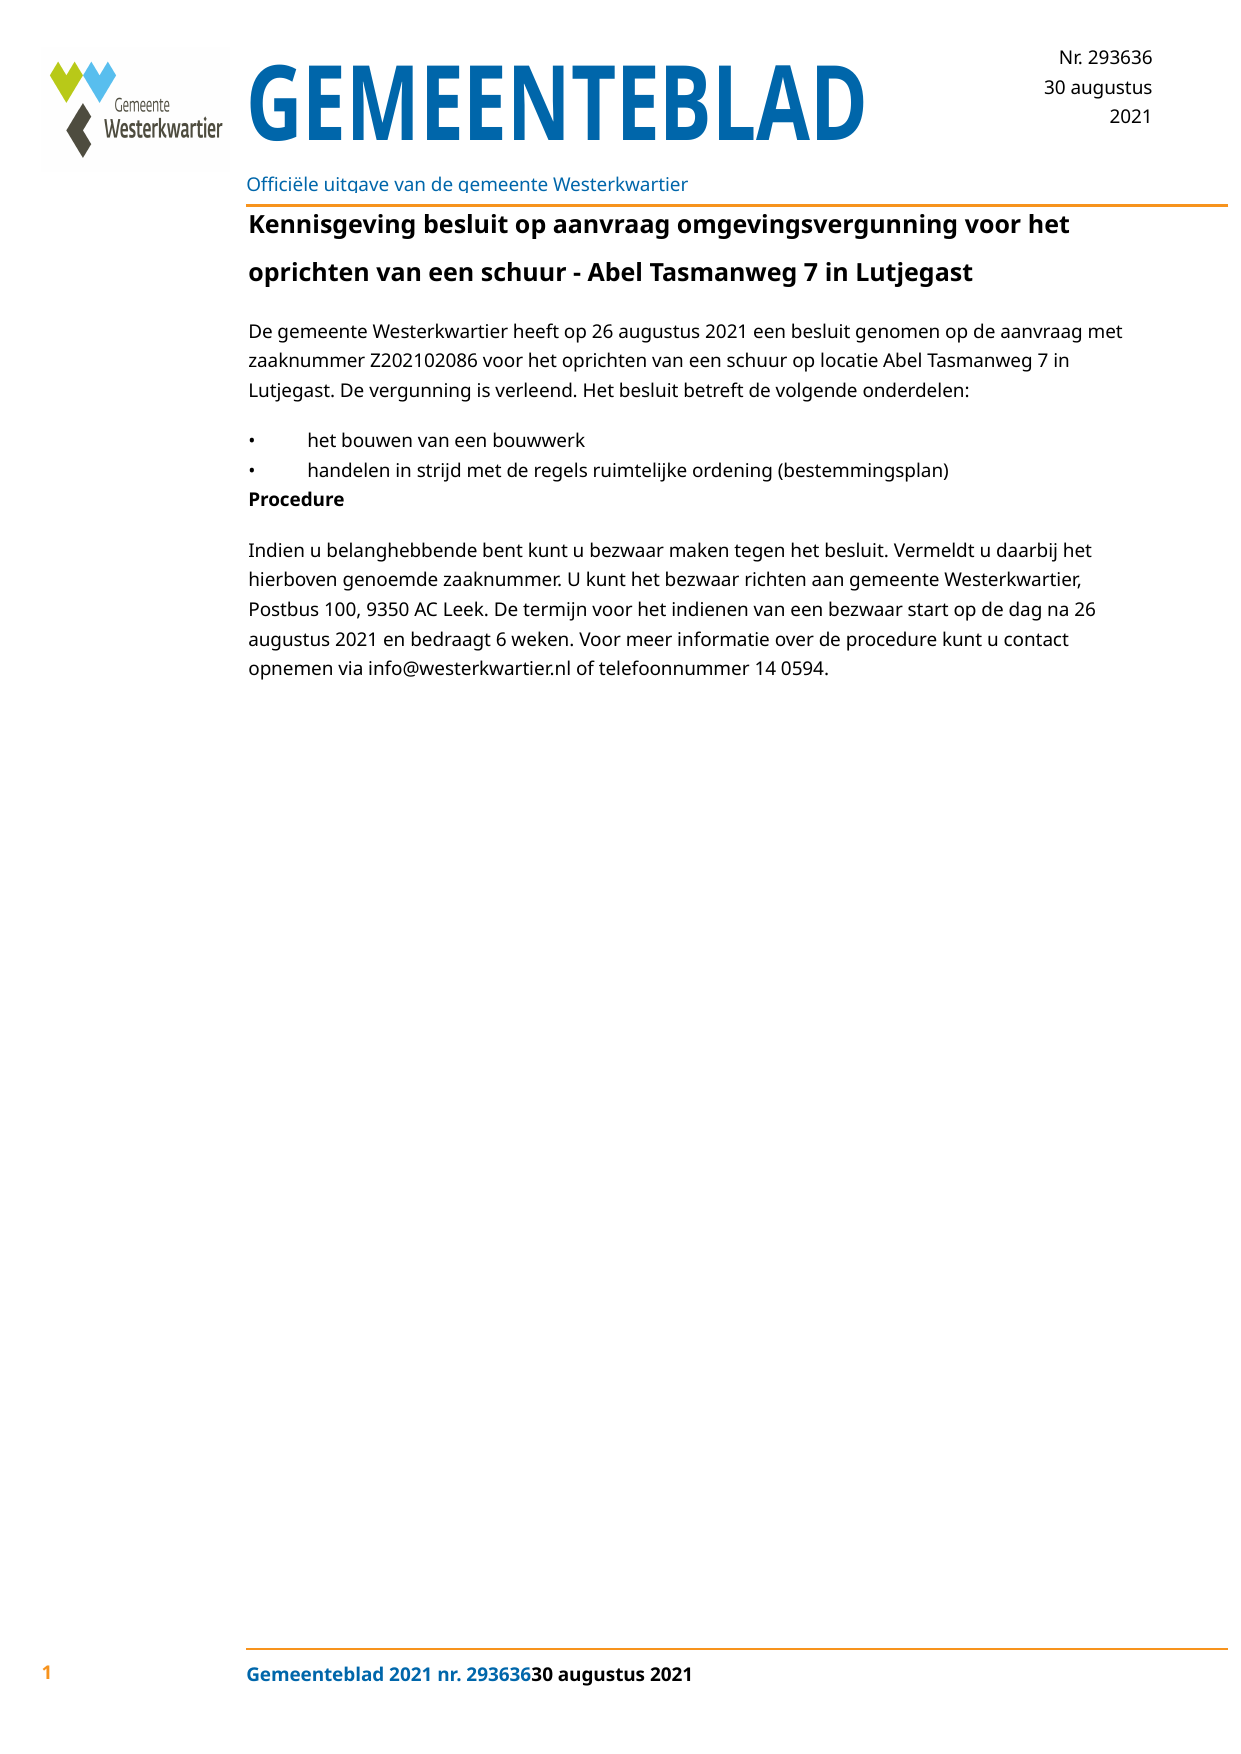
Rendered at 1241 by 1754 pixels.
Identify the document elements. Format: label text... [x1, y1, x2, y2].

list het bouwen van een bouwwerk [248, 427, 1152, 453]
text Procedure [248, 487, 1152, 512]
text De gemeente Westerkwartier heeft op 26 augustus 2021 een besluit genomen op de aanvraag met zaaknummer Z202102086 voor het oprichten van een schuur op locatie Abel Tasmanweg 7 in Lutjegast. De vergunning is verleend. Het besluit betreft de volgende onderdelen: [248, 318, 1152, 403]
text Kennisgeving besluit op aanvraag omgevingsvergunning voor het oprichten van een schuur - Abel Tasmanweg 7 in Lutjegast [248, 207, 1152, 288]
list handelen in strijd met de regels ruimtelijke ordening (bestemmingsplan) [248, 457, 1152, 483]
text Indien u belanghebbende bent kunt u bezwaar maken tegen het besluit. Vermeldt u daarbij het hierboven genoemde zaaknummer. U kunt het bezwaar richten aan gemeente Westerkwartier, Postbus 100, 9350 AC Leek. De termijn voor het indienen van een bezwaar start op de dag na 26 augustus 2021 en bedraagt 6 weken. Voor meer informatie over de procedure kunt u contact opnemen via info@westerkwartier.nl of telefoonnummer 14 0594. [248, 537, 1152, 681]
picture [41, 47, 231, 172]
